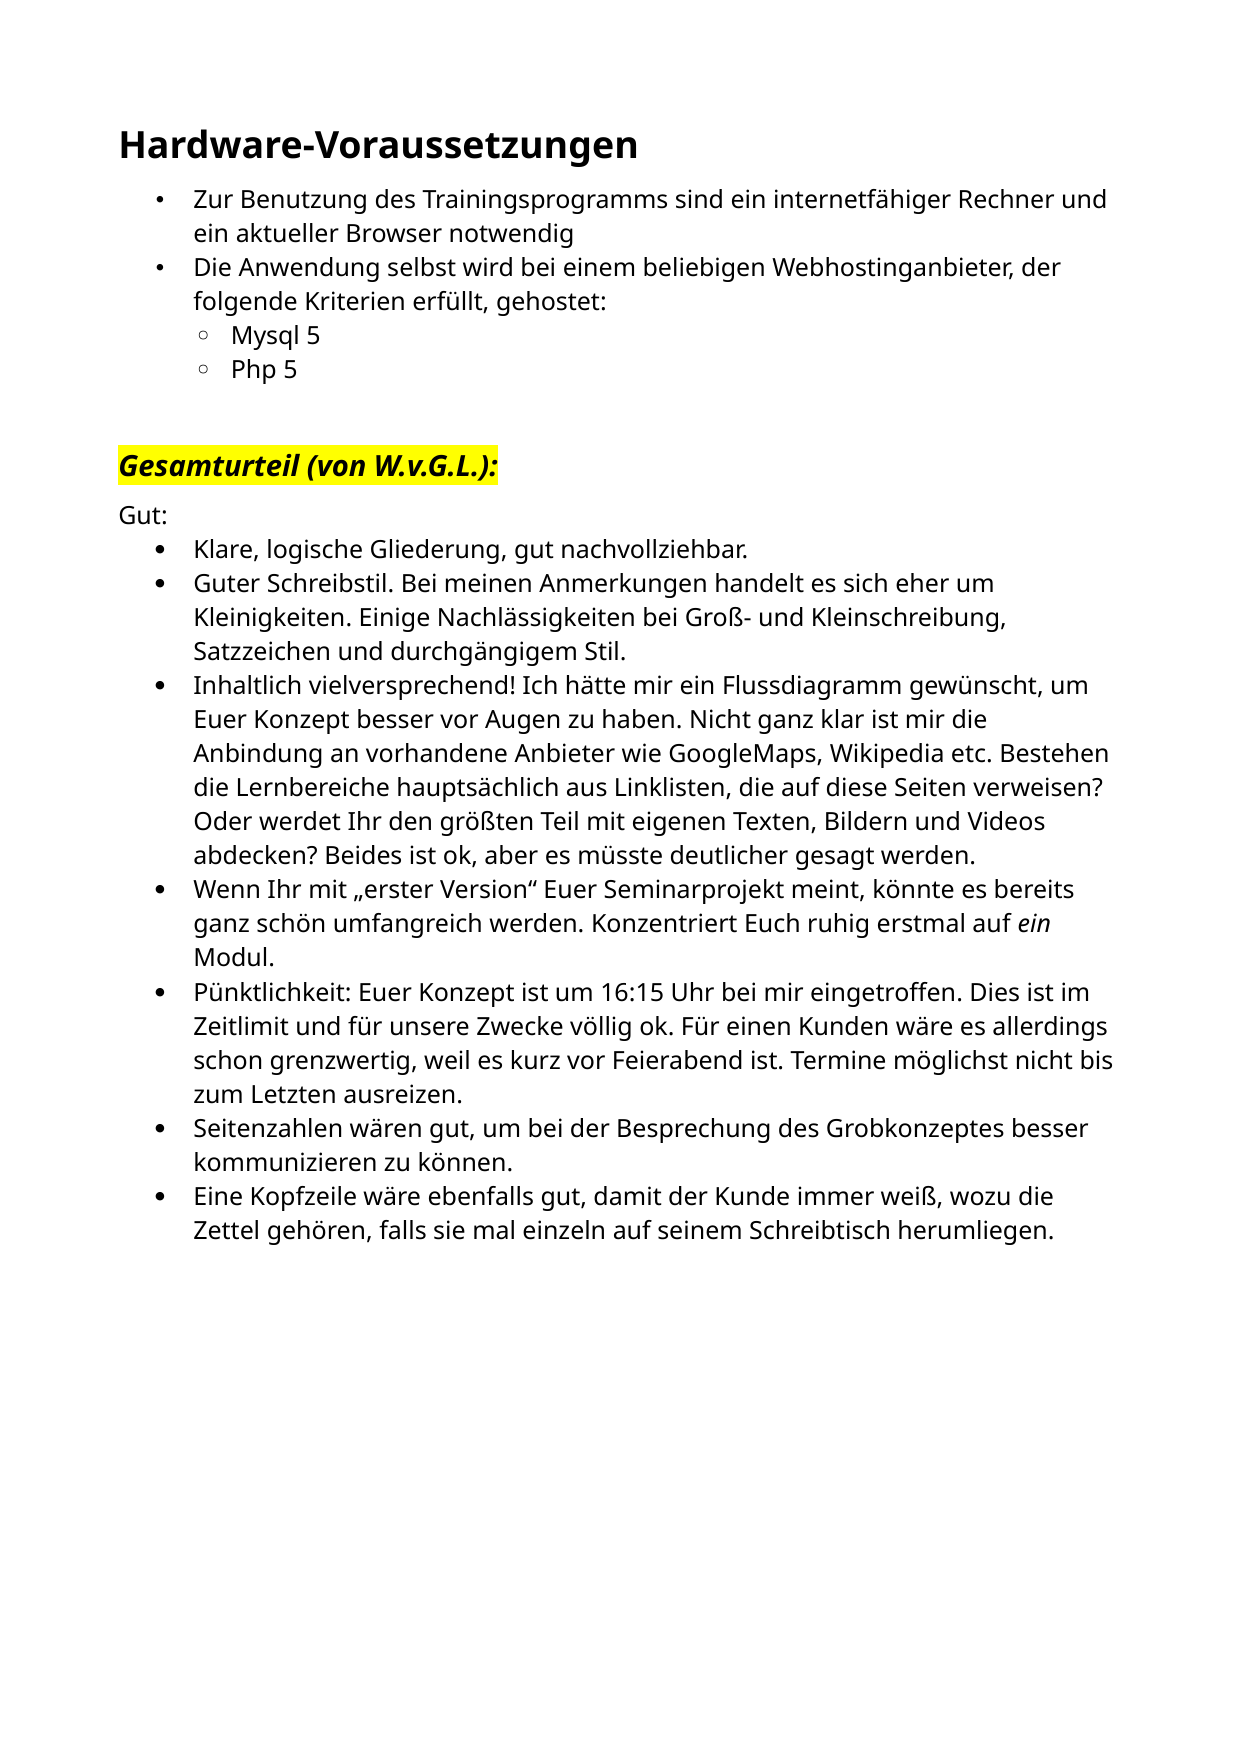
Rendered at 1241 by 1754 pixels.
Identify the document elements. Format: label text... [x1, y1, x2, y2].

list Php 5 [193, 352, 1122, 386]
list Pünktlichkeit: Euer Konzept ist um 16:15 Uhr bei mir eingetroffen. Dies ist im Zeitlimit und für unsere Zwecke völlig ok. Für einen Kunden wäre es allerdings schon grenzwertig, weil es kurz vor Feierabend ist. Termine möglichst nicht bis zum Letzten ausreizen. [156, 974, 1122, 1110]
list Seitenzahlen wären gut, um bei der Besprechung des Grobkonzeptes besser kommunizieren zu können. [156, 1110, 1122, 1178]
text Gut: [118, 497, 1122, 531]
list Klare, logische Gliederung, gut nachvollziehbar. [156, 531, 1122, 565]
list Eine Kopfzeile wäre ebenfalls gut, damit der Kunde immer weiß, wozu die Zettel gehören, falls sie mal einzeln auf seinem Schreibtisch herumliegen. [156, 1178, 1122, 1247]
subtitle Hardware-Voraussetzungen [118, 118, 1122, 169]
list Die Anwendung selbst wird bei einem beliebigen Webhostinganbieter, der folgende Kriterien erfüllt, gehostet: [156, 250, 1122, 318]
subtitle Gesamturteil (von W.v.G.L.): [118, 445, 1122, 485]
list Mysql 5 [193, 318, 1122, 352]
list Wenn Ihr mit „erster Version“ Euer Seminarprojekt meint, könnte es bereits ganz schön umfangreich werden. Konzentriert Euch ruhig erstmal auf ein Modul. [156, 872, 1122, 974]
list Zur Benutzung des Trainingsprogramms sind ein internetfähiger Rechner und ein aktueller Browser notwendig [156, 182, 1122, 250]
list Inhaltlich vielversprechend! Ich hätte mir ein Flussdiagramm gewünscht, um Euer Konzept besser vor Augen zu haben. Nicht ganz klar ist mir die Anbindung an vorhandene Anbieter wie GoogleMaps, Wikipedia etc. Bestehen die Lernbereiche hauptsächlich aus Linklisten, die auf diese Seiten verweisen? Oder werdet Ihr den größten Teil mit eigenen Texten, Bildern und Videos abdecken? Beides ist ok, aber es müsste deutlicher gesagt werden. [156, 668, 1122, 872]
list Guter Schreibstil. Bei meinen Anmerkungen handelt es sich eher um Kleinigkeiten. Einige Nachlässigkeiten bei Groß- und Kleinschreibung, Satzzeichen und durchgängigem Stil. [156, 565, 1122, 668]
